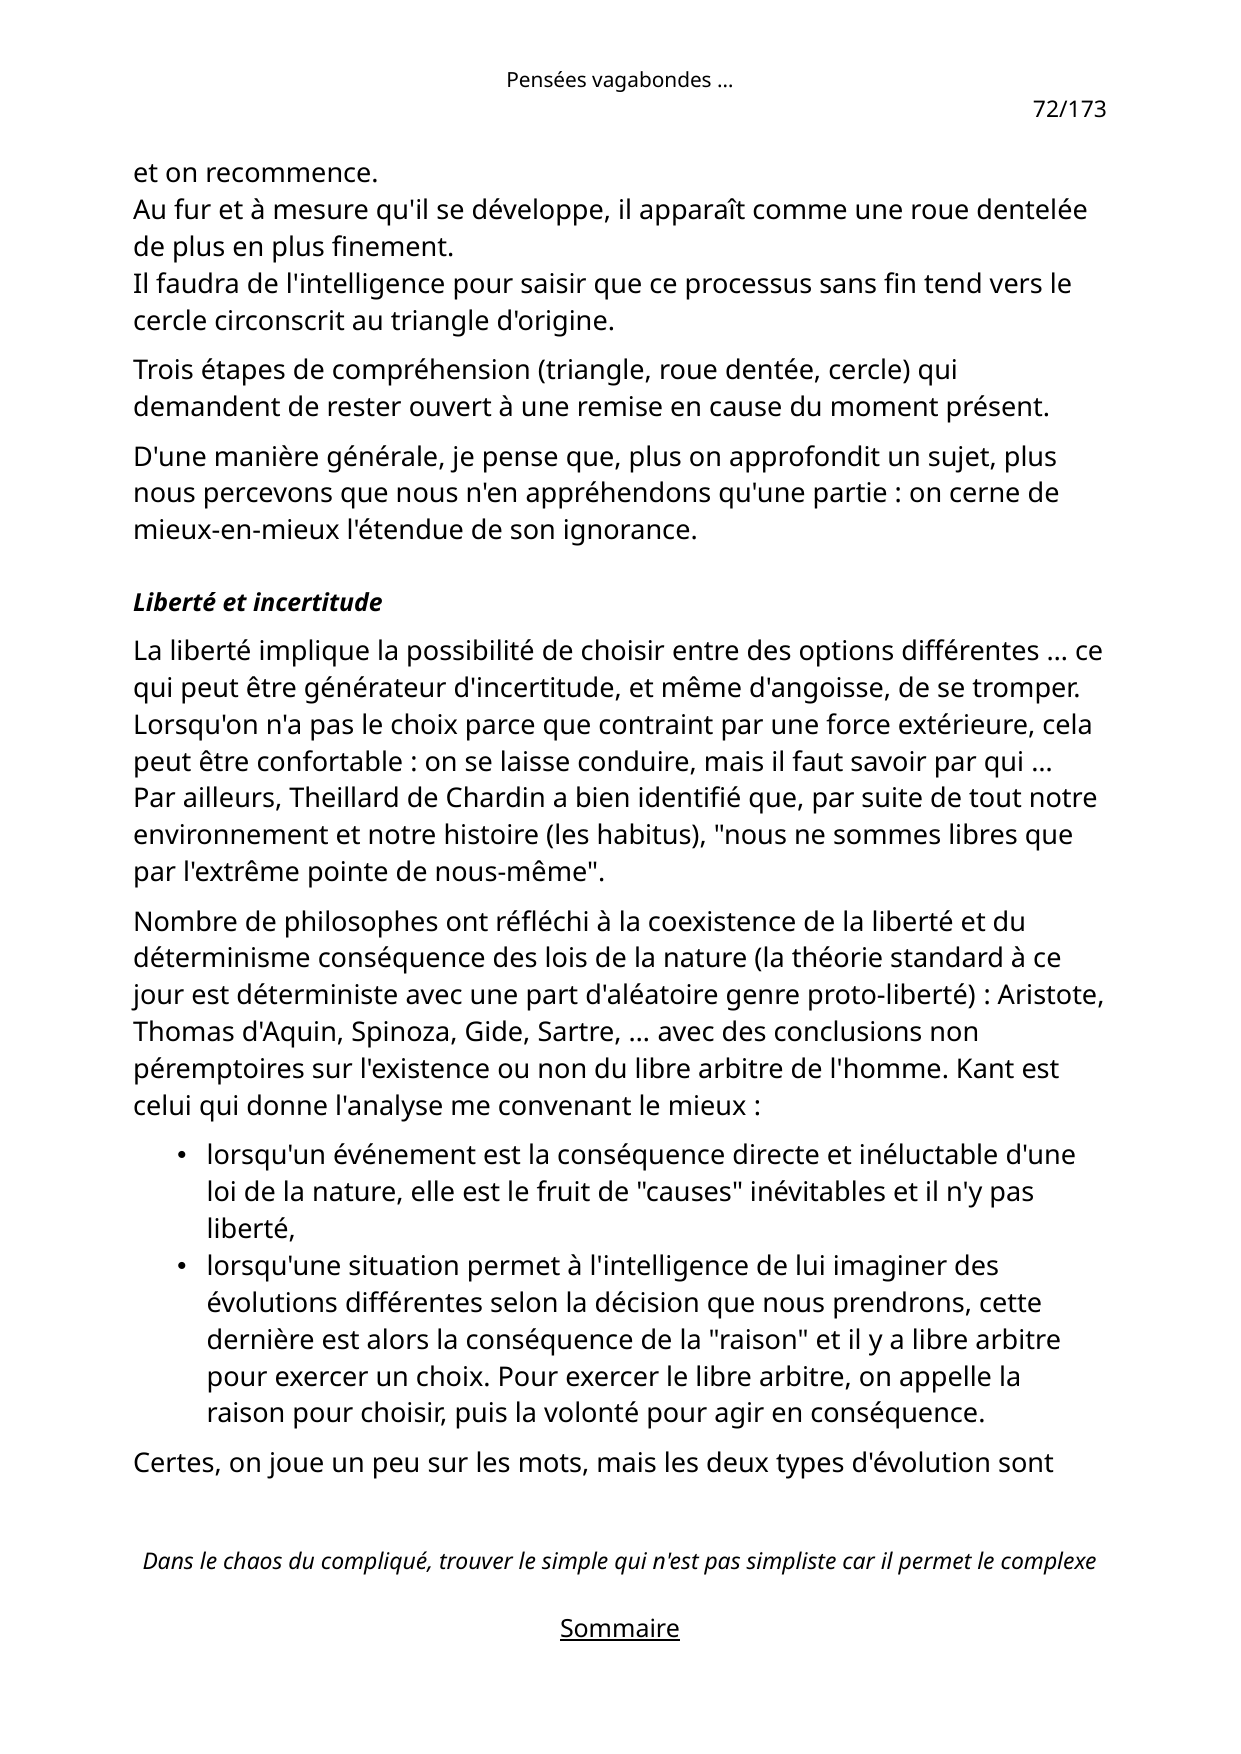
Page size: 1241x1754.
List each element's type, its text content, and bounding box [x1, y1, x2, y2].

text Certes, on joue un peu sur les mots, mais les deux types d'évolution sont [133, 1443, 1107, 1480]
text Nombre de philosophes ont réfléchi à la coexistence de la liberté et du déterminisme conséquence des lois de la nature (la théorie standard à ce jour est déterministe avec une part d'aléatoire genre proto-liberté) : Aristote, Thomas d'Aquin, Spinoza, Gide, Sartre, … avec des conclusions non péremptoires sur l'existence ou non du libre arbitre de l'homme. Kant est celui qui donne l'analyse me convenant le mieux : [133, 902, 1107, 1123]
subtitle Liberté et incertitude [133, 585, 1107, 619]
list lorsqu'une situation permet à l'intelligence de lui imaginer des évolutions différentes selon la décision que nous prendrons, cette dernière est alors la conséquence de la "raison" et il y a libre arbitre pour exercer un choix. Pour exercer le libre arbitre, on appelle la raison pour choisir, puis la volonté pour agir en conséquence. [177, 1246, 1107, 1431]
text D'une manière générale, je pense que, plus on approfondit un sujet, plus nous percevons que nous n'en appréhendons qu'une partie : on cerne de mieux-en-mieux l'étendue de son ignorance. [133, 437, 1107, 548]
list lorsqu'un événement est la conséquence directe et inéluctable d'une loi de la nature, elle est le fruit de "causes" inévitables et il n'y pas liberté, [177, 1136, 1107, 1246]
text La liberté implique la possibilité de choisir entre des options différentes … ce qui peut être générateur d'incertitude, et même d'angoisse, de se tromper. Lorsqu'on n'a pas le choix parce que contraint par une force extérieure, cela peut être confortable : on se laisse conduire, mais il faut savoir par qui … Par ailleurs, Theillard de Chardin a bien identifié que, par suite de tout notre environnement et notre histoire (les habitus), "nous ne sommes libres que par l'extrême pointe de nous-même". [133, 631, 1107, 889]
text et on recommence. Au fur et à mesure qu'il se développe, il apparaît comme une roue dentelée de plus en plus finement. Il faudra de l'intelligence pour saisir que ce processus sans fin tend vers le cercle circonscrit au triangle d'origine. [133, 154, 1107, 338]
text Trois étapes de compréhension (triangle, roue dentée, cercle) qui demandent de rester ouvert à une remise en cause du moment présent. [133, 351, 1107, 424]
